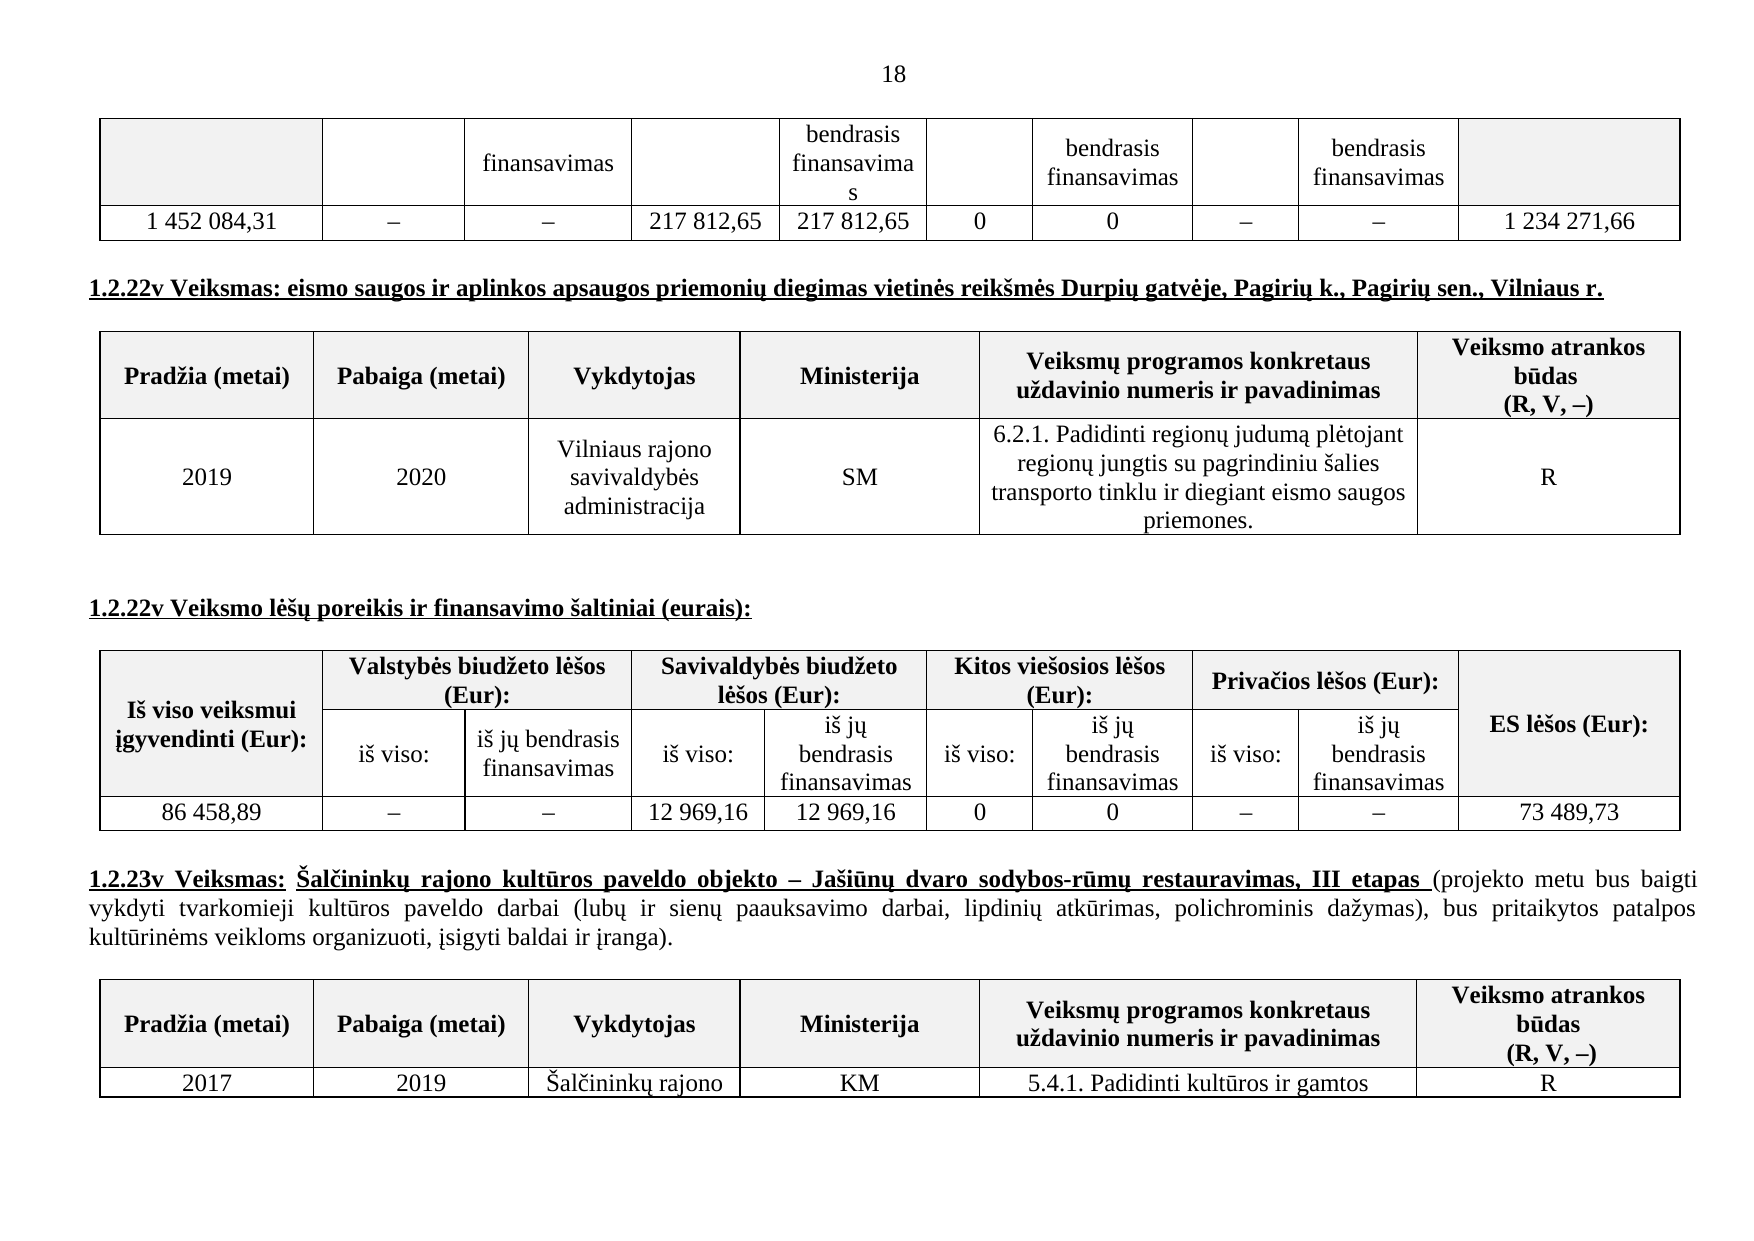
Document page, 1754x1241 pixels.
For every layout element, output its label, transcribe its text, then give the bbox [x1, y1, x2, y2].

table_cell 2019 [314, 1068, 528, 1096]
table_cell – [465, 206, 631, 239]
table_cell – [1299, 797, 1458, 830]
table_header Veiksmo atrankos būdas (R, V, –) [1418, 332, 1679, 418]
table_cell 0 [1033, 797, 1192, 830]
table_cell iš viso: [323, 710, 464, 796]
table_cell 2020 [314, 419, 528, 534]
table_cell – [323, 206, 464, 239]
table_cell – [323, 797, 464, 830]
table_header Savivaldybės biudžeto lėšos (Eur): [632, 651, 926, 709]
table_header ES lėšos (Eur): [1459, 651, 1679, 796]
table_cell – [1193, 206, 1298, 239]
table_header Vykdytojas [529, 332, 739, 418]
table_header Privačios lėšos (Eur): [1193, 651, 1458, 709]
table_cell bendrasis finansavimas [1299, 119, 1458, 205]
table_cell 0 [927, 206, 1032, 239]
table_cell 0 [1033, 206, 1192, 239]
table_cell 217 812,65 [632, 206, 779, 239]
table_cell iš viso: [632, 710, 764, 796]
table_cell [1193, 119, 1298, 205]
table_cell 86 458,89 [101, 797, 322, 830]
table_header Veiksmo atrankos būdas (R, V, –) [1417, 980, 1679, 1067]
table_header Ministerija [741, 980, 979, 1067]
table_header [1459, 119, 1679, 205]
table_cell – [1299, 206, 1458, 239]
table_cell 0 [927, 797, 1032, 830]
table_cell 6.2.1. Padidinti regionų judumą plėtojant regionų jungtis su pagrindiniu šalies transporto tinklu ir diegiant eismo saugos priemones. [980, 419, 1417, 534]
table_cell finansavimas [465, 119, 631, 205]
table_cell iš jų bendrasis finansavimas [1299, 710, 1458, 796]
table_cell [927, 119, 1032, 205]
table_cell iš jų bendrasis finansavimas [765, 710, 926, 796]
table_cell 2017 [101, 1068, 313, 1096]
table_header Pradžia (metai) [101, 980, 313, 1067]
table_header Pabaiga (metai) [314, 332, 528, 418]
table_cell iš jų bendrasis finansavimas [1033, 710, 1192, 796]
table_cell bendrasis finansavimas [1033, 119, 1192, 205]
table_cell 1 452 084,31 [101, 206, 322, 239]
text 1.2.23v Veiksmas: Šalčininkų rajono kultūros paveldo objekto – Jašiūnų dvaro sodybos-rūmų restauravimas, III etapas (projekto metu bus baigti vykdyti tvarkomieji kultūros paveldo darbai (lubų ir sienų paauksavimo darbai, lipdinių atkūrimas, polichrominis dažymas), bus pritaikytos patalpos kultūrinėms veikloms organizuoti, įsigyti baldai ir įranga). [89, 864, 1698, 951]
table_cell 2019 [101, 419, 313, 534]
table_header Veiksmų programos konkretaus uždavinio numeris ir pavadinimas [980, 332, 1417, 418]
table_header Veiksmų programos konkretaus uždavinio numeris ir pavadinimas [980, 980, 1416, 1067]
table_header Ministerija [741, 332, 979, 418]
table_cell [632, 119, 779, 205]
table_cell KM [741, 1068, 979, 1096]
table_cell [323, 119, 464, 205]
table_cell bendrasis finansavimas [780, 119, 926, 205]
table_cell R [1418, 419, 1679, 534]
table_header Vykdytojas [529, 980, 739, 1067]
table_header Valstybės biudžeto lėšos (Eur): [323, 651, 631, 709]
table_cell – [466, 797, 631, 830]
table_cell 5.4.1. Padidinti kultūros ir gamtos [980, 1068, 1416, 1096]
table_cell R [1417, 1068, 1679, 1096]
table_cell 217 812,65 [780, 206, 926, 239]
table_header Pabaiga (metai) [314, 980, 528, 1067]
table_cell Vilniaus rajono savivaldybės administracija [529, 419, 739, 534]
table_cell 1 234 271,66 [1459, 206, 1679, 239]
table_cell 73 489,73 [1459, 797, 1679, 830]
table_header Kitos viešosios lėšos (Eur): [927, 651, 1192, 709]
table_cell Šalčininkų rajono [529, 1068, 739, 1096]
text 1.2.22v Veiksmas: eismo saugos ir aplinkos apsaugos priemonių diegimas vietinės reikšmės Durpių gatvėje, Pagirių k., Pagirių sen., Vilniaus r. [89, 273, 1698, 302]
table_cell SM [741, 419, 979, 534]
table_cell iš jų bendrasis finansavimas [466, 710, 631, 796]
table_header Pradžia (metai) [101, 332, 313, 418]
table_cell 12 969,16 [632, 797, 764, 830]
table_header Iš viso veiksmui įgyvendinti (Eur): [101, 651, 322, 796]
table_cell – [1193, 797, 1298, 830]
table_cell iš viso: [1193, 710, 1298, 796]
table_cell iš viso: [927, 710, 1032, 796]
table_header [101, 119, 322, 205]
table_cell 12 969,16 [765, 797, 926, 830]
text 1.2.22v Veiksmo lėšų poreikis ir finansavimo šaltiniai (eurais): [89, 593, 1698, 622]
